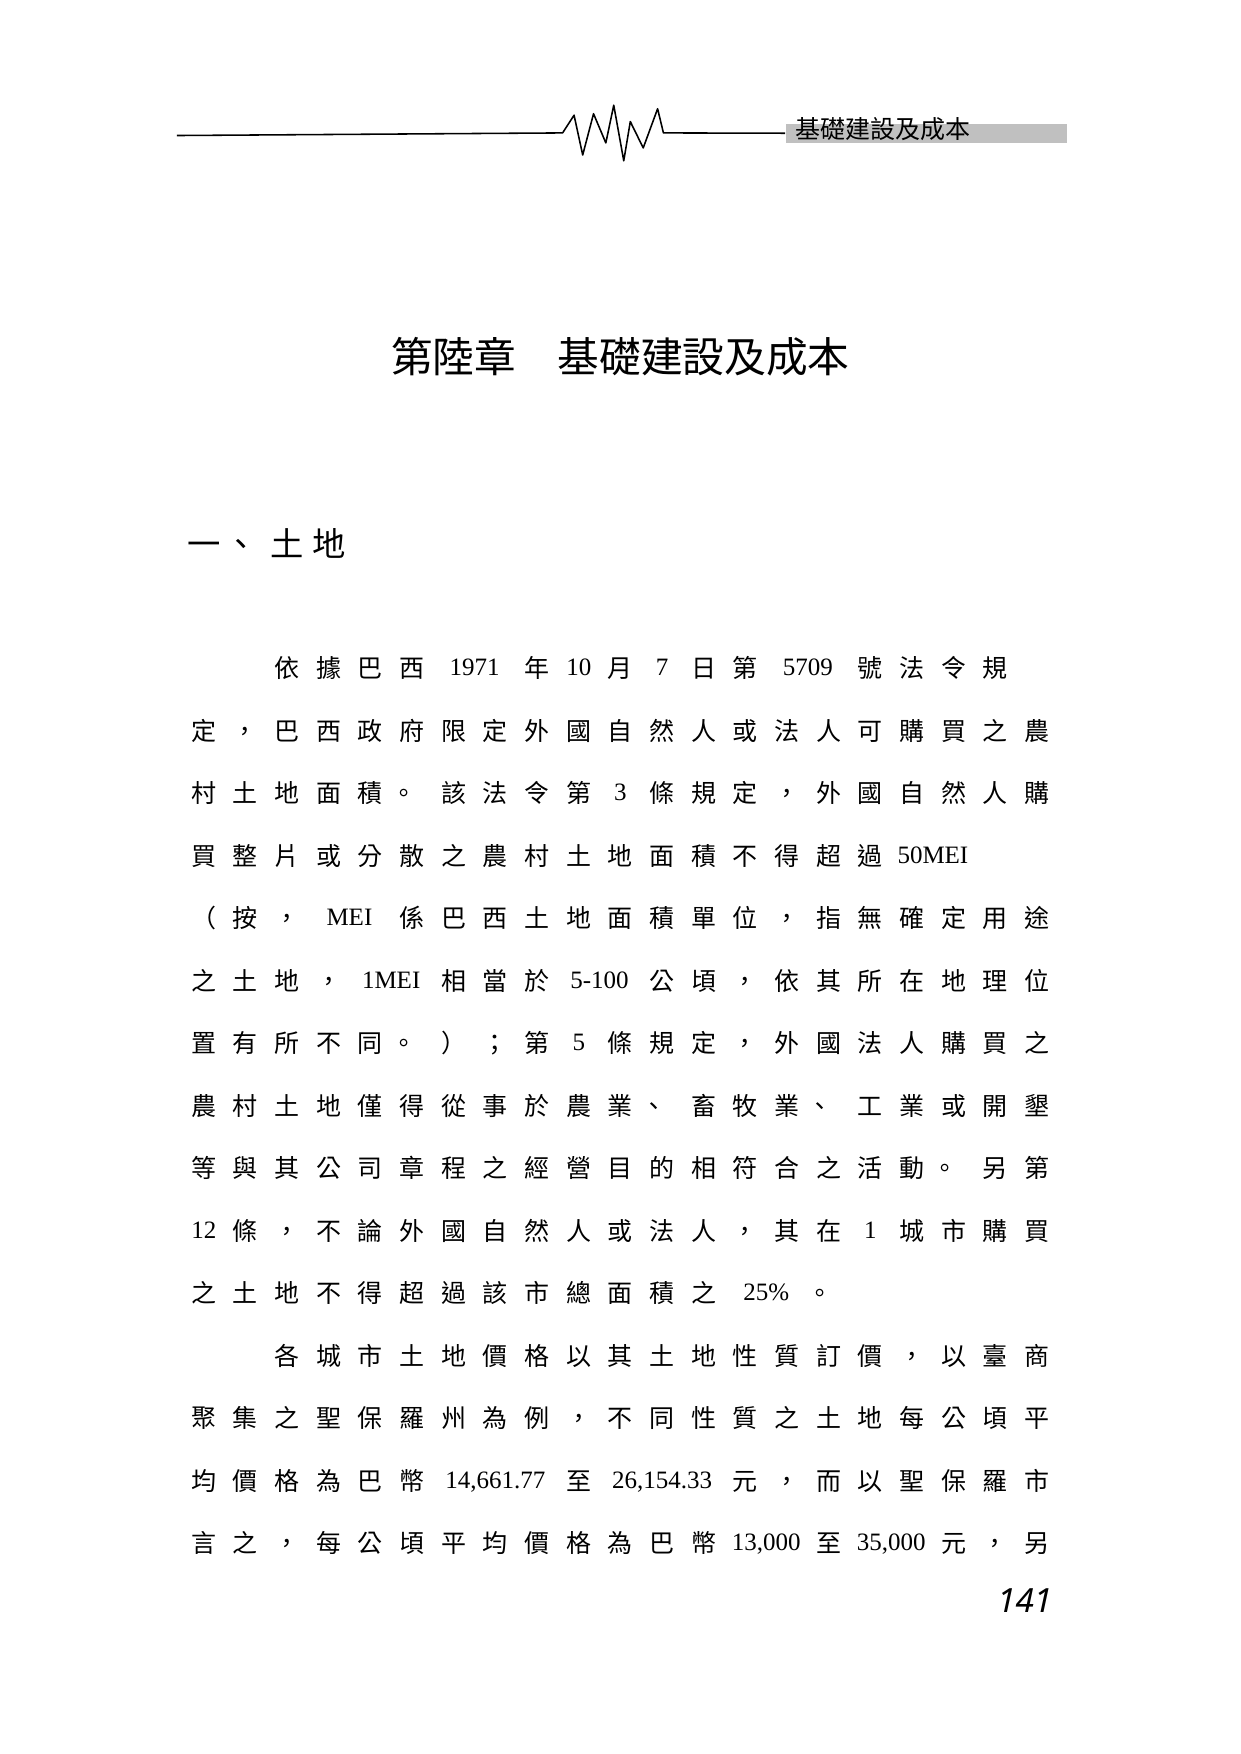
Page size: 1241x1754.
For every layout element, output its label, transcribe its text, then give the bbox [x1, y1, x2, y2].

text 第陸章 基礎建設及成本 [183, 313, 1058, 375]
text 一、土地 [183, 500, 1058, 563]
text 依據巴西1971年10月7日第5709號法令規定，巴西政府限定外國自然人或法人可購買之農村土地面積。該法令第3條規定，外國自然人購買整片或分散之農村土地面積不得超過50MEI（按，MEI係巴西土地面積單位，指無確定用途之土地，1MEI相當於5-100公頃，依其所在地理位置有所不同。）；第5條規定，外國法人購買之農村土地僅得從事於農業、畜牧業、工業或開墾等與其公司章程之經營目的相符合之活動。另第12條，不論外國自然人或法人，其在1城市購買之土地不得超過該市總面積之25%。 [183, 625, 1058, 1313]
text 各城市土地價格以其土地性質訂價，以臺商聚集之聖保羅州為例，不同性質之土地每公頃平均價格為巴幣14,661.77至26,154.33元，而以聖保羅市言之，每公頃平均價格為巴幣13,000至35,000元，另 [183, 1313, 1058, 1563]
